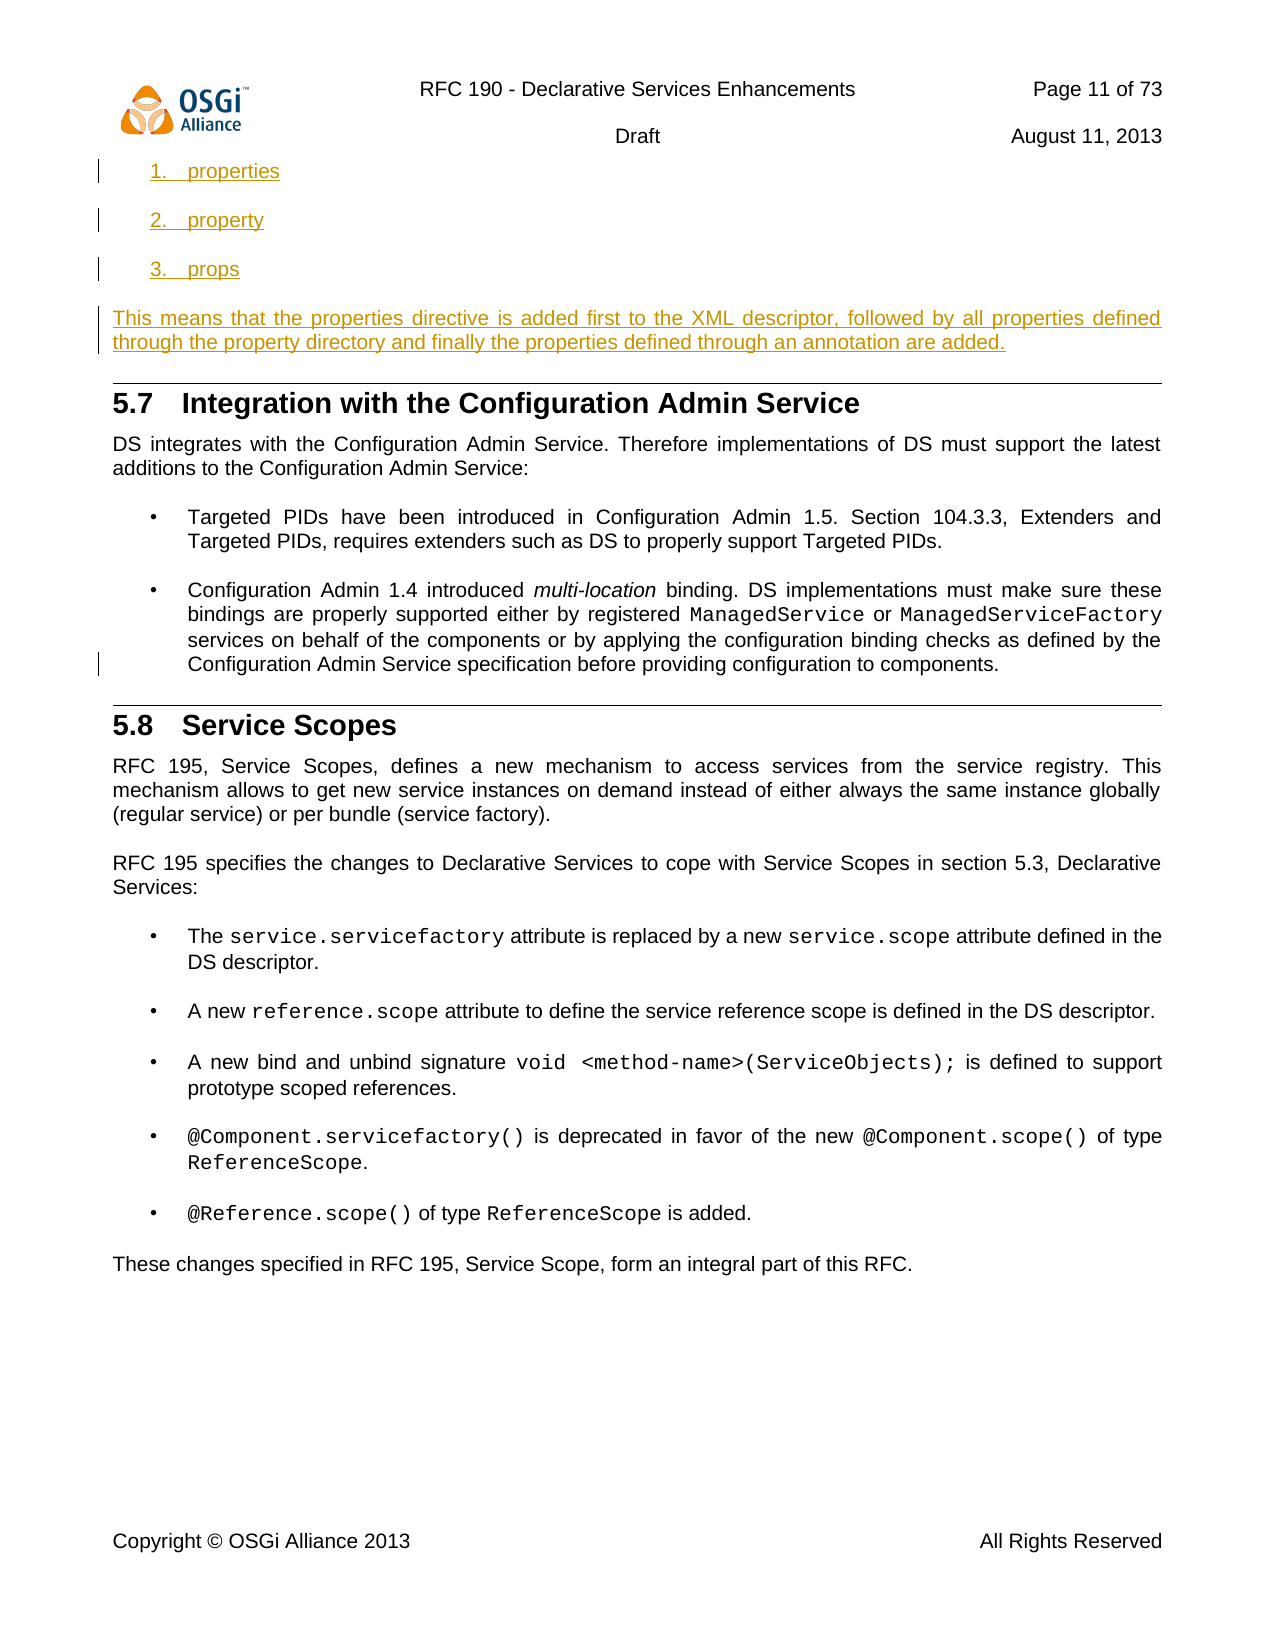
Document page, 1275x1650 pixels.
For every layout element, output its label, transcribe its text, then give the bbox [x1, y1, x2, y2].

list Targeted PIDs have been introduced in Configuration Admin 1.5. Section 104.3.3, Extenders and Targeted PIDs, requires extenders such as DS to properly support Targeted PIDs. [150, 505, 1162, 553]
list @Reference.scope() of type ReferenceScope is added. [150, 1201, 1162, 1227]
picture [113, 78, 257, 142]
list properties [150, 159, 1162, 183]
text This means that the properties directive is added first to the XML descriptor, followed by all properties defined [112, 306, 1162, 327]
text through the property directory and finally the properties defined through an annotation are added. [112, 328, 1162, 354]
list Configuration Admin 1.4 introduced multi-location binding. DS implementations must make sure these bindings are properly supported either by registered ManagedService or ManagedServiceFactory services on behalf of the components or by applying the configuration binding checks as defined by the Configuration Admin Service specification before providing configuration to components. [150, 578, 1162, 676]
list The service.servicefactory attribute is replaced by a new service.scope attribute defined in the DS descriptor. [150, 924, 1162, 974]
list A new bind and unbind signature void <method-name>(ServiceObjects); is defined to support prototype scoped references. [150, 1049, 1162, 1099]
text DS integrates with the Configuration Admin Service. Therefore implementations of DS must support the latest additions to the Configuration Admin Service: [112, 432, 1162, 480]
list props [150, 257, 1162, 281]
subtitle Service Scopes [112, 706, 1162, 742]
list @Component.servicefactory() is deprecated in favor of the new @Component.scope() of type ReferenceScope. [150, 1124, 1162, 1176]
list property [150, 208, 1162, 232]
subtitle Integration with the Configuration Admin Service [112, 384, 1162, 419]
text These changes specified in RFC 195, Service Scope, form an integral part of this RFC. [112, 1252, 1162, 1276]
text RFC 195, Service Scopes, defines a new mechanism to access services from the service registry. This mechanism allows to get new service instances on demand instead of either always the same instance globally (regular service) or per bundle (service factory). [112, 754, 1162, 826]
list A new reference.scope attribute to define the service reference scope is defined in the DS descriptor. [150, 999, 1162, 1024]
text RFC 195 specifies the changes to Declarative Services to cope with Service Scopes in section 5.3, Declarative Services: [112, 851, 1162, 899]
